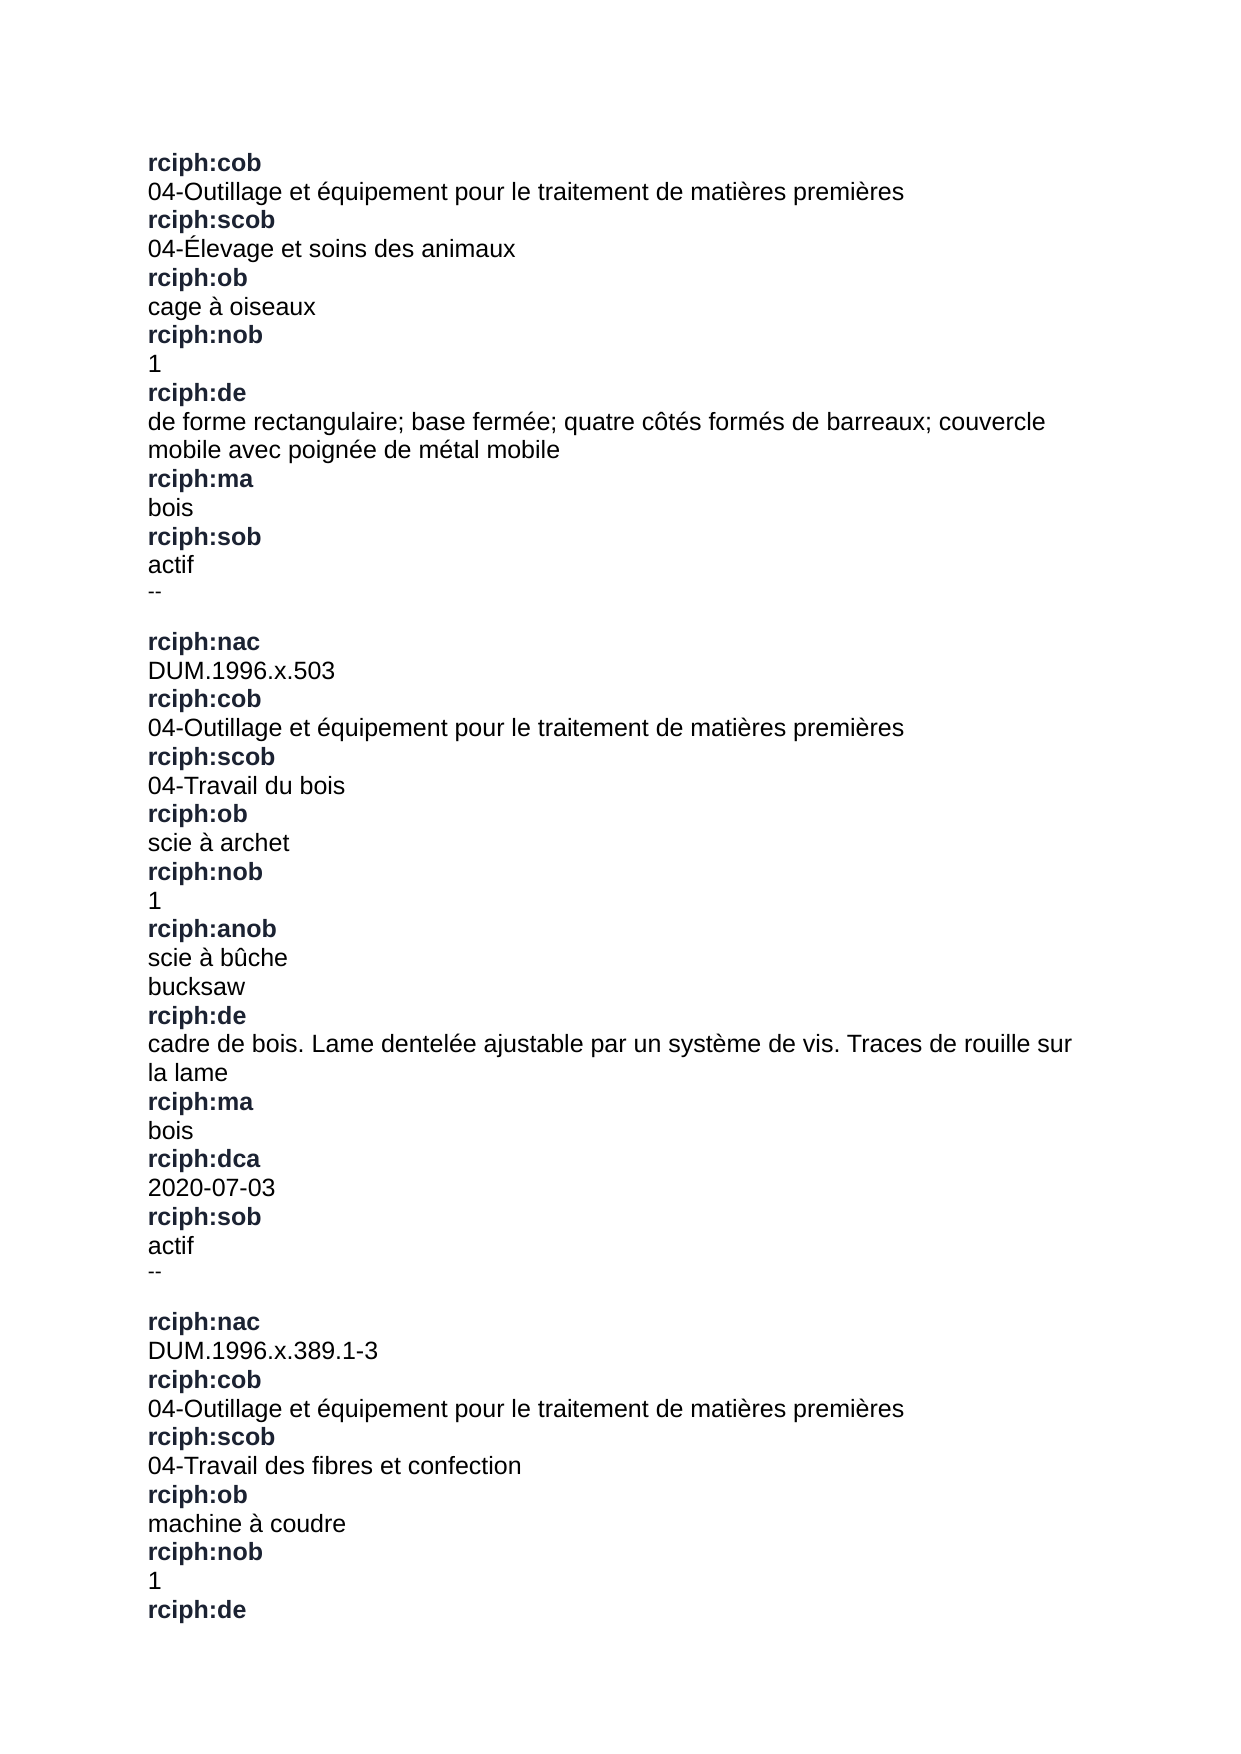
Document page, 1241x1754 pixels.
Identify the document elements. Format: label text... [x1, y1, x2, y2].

text rciph:ma [148, 1087, 1092, 1116]
text rciph:nob [148, 320, 1092, 349]
text 04-Travail des fibres et confection [148, 1451, 1092, 1480]
text rciph:nob [148, 857, 1092, 886]
text cadre de bois. Lame dentelée ajustable par un système de vis. Traces de rouille sur la lame [148, 1029, 1092, 1087]
text DUM.1996.x.389.1-3 [148, 1336, 1092, 1365]
text cage à oiseaux [148, 291, 1092, 320]
text rciph:dca [148, 1144, 1092, 1173]
text 04-Outillage et équipement pour le traitement de matières premières [148, 1393, 1092, 1422]
text rciph:scob [148, 1422, 1092, 1451]
text -- [148, 579, 1092, 603]
text 2020-07-03 [148, 1173, 1092, 1202]
text rciph:scob [148, 205, 1092, 234]
text machine à coudre [148, 1508, 1092, 1537]
text de forme rectangulaire; base fermée; quatre côtés formés de barreaux; couvercle mobile avec poignée de métal mobile [148, 406, 1092, 464]
text bois [148, 1116, 1092, 1144]
text rciph:de [148, 1595, 1092, 1623]
text 1 [148, 349, 1092, 378]
text rciph:cob [148, 684, 1092, 713]
text rciph:ma [148, 464, 1092, 493]
text rciph:cob [148, 148, 1092, 176]
text bois [148, 493, 1092, 521]
text DUM.1996.x.503 [148, 656, 1092, 684]
text 04-Outillage et équipement pour le traitement de matières premières [148, 713, 1092, 742]
text 04-Travail du bois [148, 771, 1092, 799]
text rciph:ob [148, 1480, 1092, 1508]
text 1 [148, 886, 1092, 914]
text rciph:de [148, 1001, 1092, 1029]
text 04-Outillage et équipement pour le traitement de matières premières [148, 176, 1092, 205]
text rciph:ob [148, 263, 1092, 291]
text rciph:nac [148, 627, 1092, 656]
text bucksaw [148, 972, 1092, 1001]
text rciph:scob [148, 742, 1092, 771]
text 04-Élevage et soins des animaux [148, 234, 1092, 263]
text actif [148, 550, 1092, 579]
text rciph:cob [148, 1365, 1092, 1393]
text rciph:ob [148, 799, 1092, 828]
text rciph:nac [148, 1307, 1092, 1336]
text rciph:de [148, 378, 1092, 406]
text scie à archet [148, 828, 1092, 857]
text -- [148, 1259, 1092, 1283]
text rciph:nob [148, 1537, 1092, 1566]
text actif [148, 1231, 1092, 1259]
text 1 [148, 1566, 1092, 1595]
text rciph:sob [148, 1202, 1092, 1231]
text rciph:anob [148, 914, 1092, 943]
text rciph:sob [148, 521, 1092, 550]
text scie à bûche [148, 943, 1092, 972]
